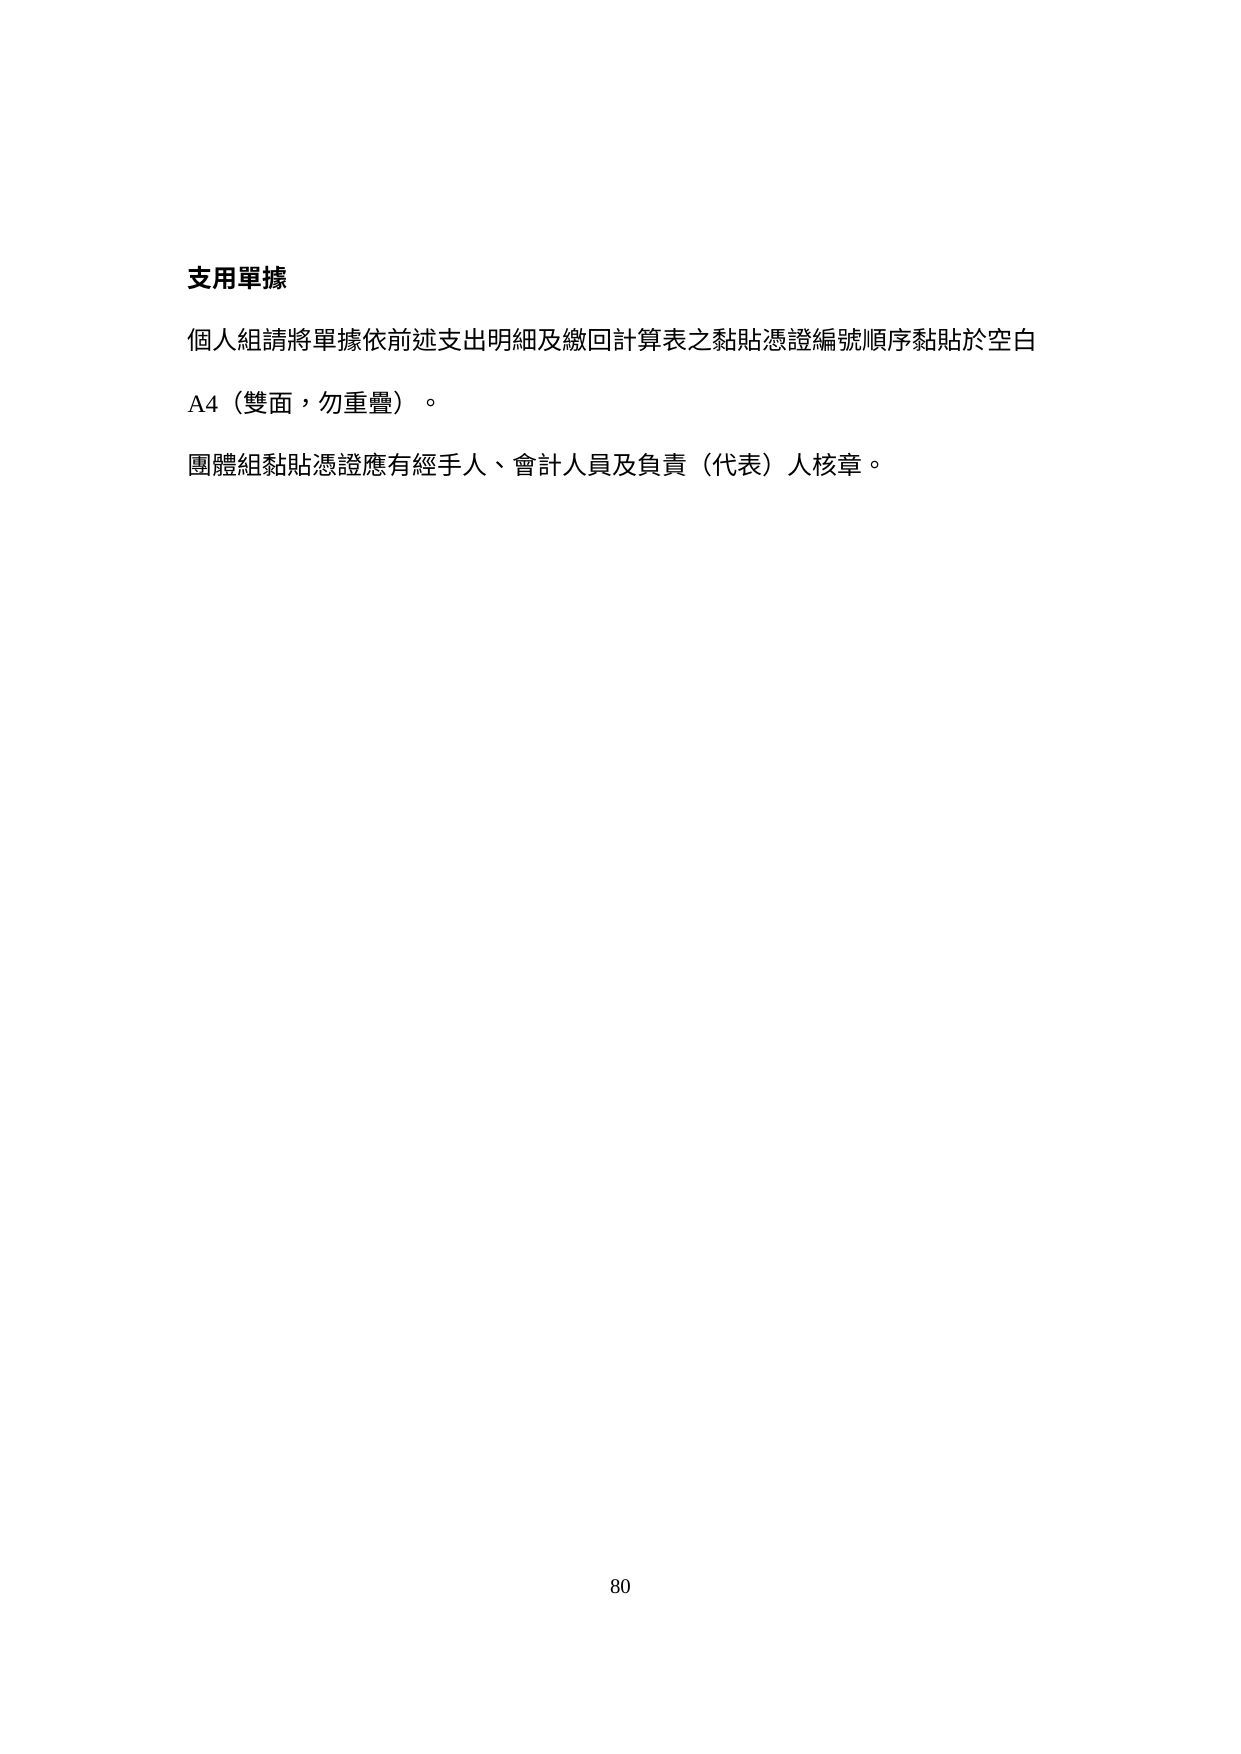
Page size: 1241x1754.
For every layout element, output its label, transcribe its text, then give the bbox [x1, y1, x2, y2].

text 個人組請將單據依前述支出明細及繳回計算表之黏貼憑證編號順序黏貼於空白A4（雙面，勿重疊）。 [187, 297, 1053, 422]
subtitle 支用單據 [187, 234, 1053, 297]
text 團體組黏貼憑證應有經手人、會計人員及負責（代表）人核章。 [187, 422, 1053, 484]
